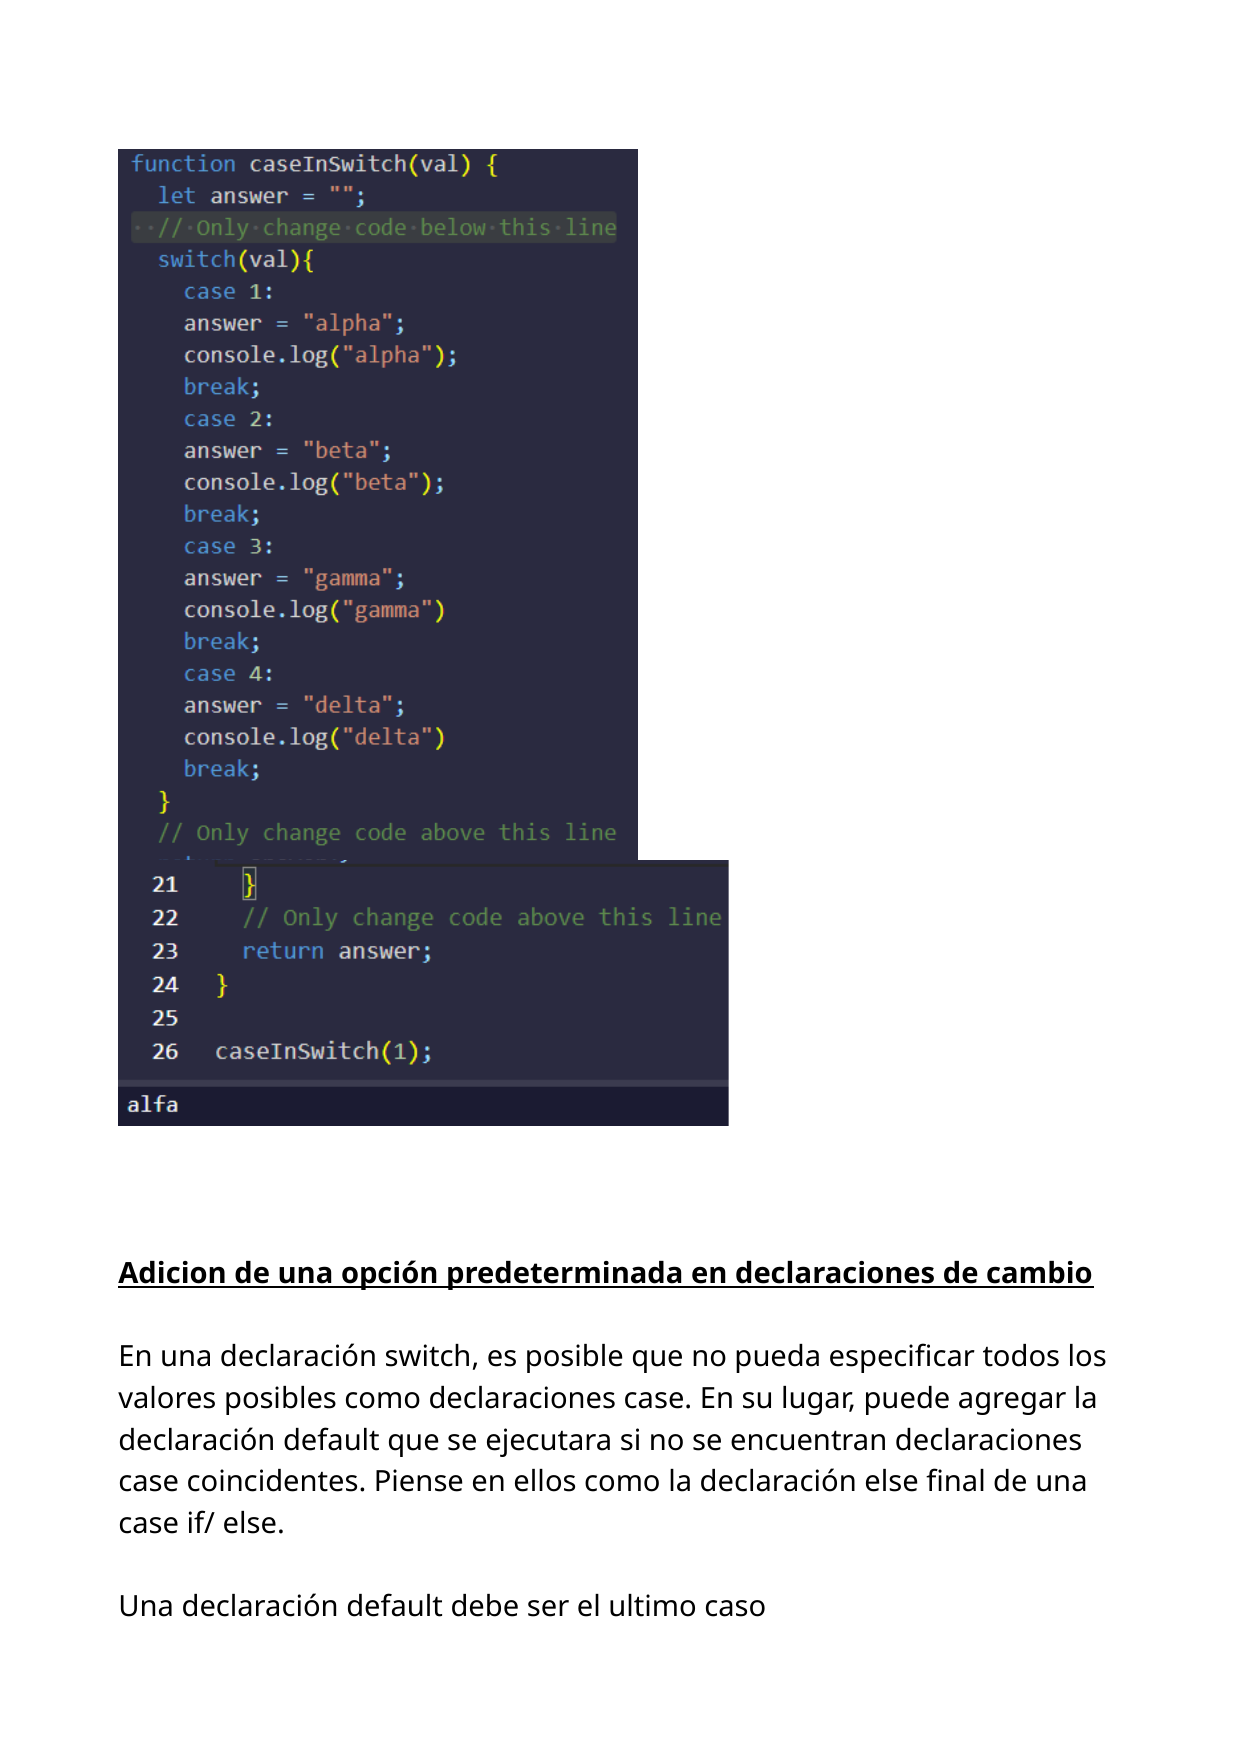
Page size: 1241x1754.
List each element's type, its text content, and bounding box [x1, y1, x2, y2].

text En una declaración switch, es posible que no pueda especificar todos los valores posibles como declaraciones case. En su lugar, puede agregar la declaración default que se ejecutara si no se encuentran declaraciones case coincidentes. Piense en ellos como la declaración else final de una case if/ else. [118, 1333, 1122, 1542]
text Adicion de una opción predeterminada en declaraciones de cambio [118, 1250, 1122, 1292]
text Una declaración default debe ser el ultimo caso [118, 1583, 1122, 1625]
